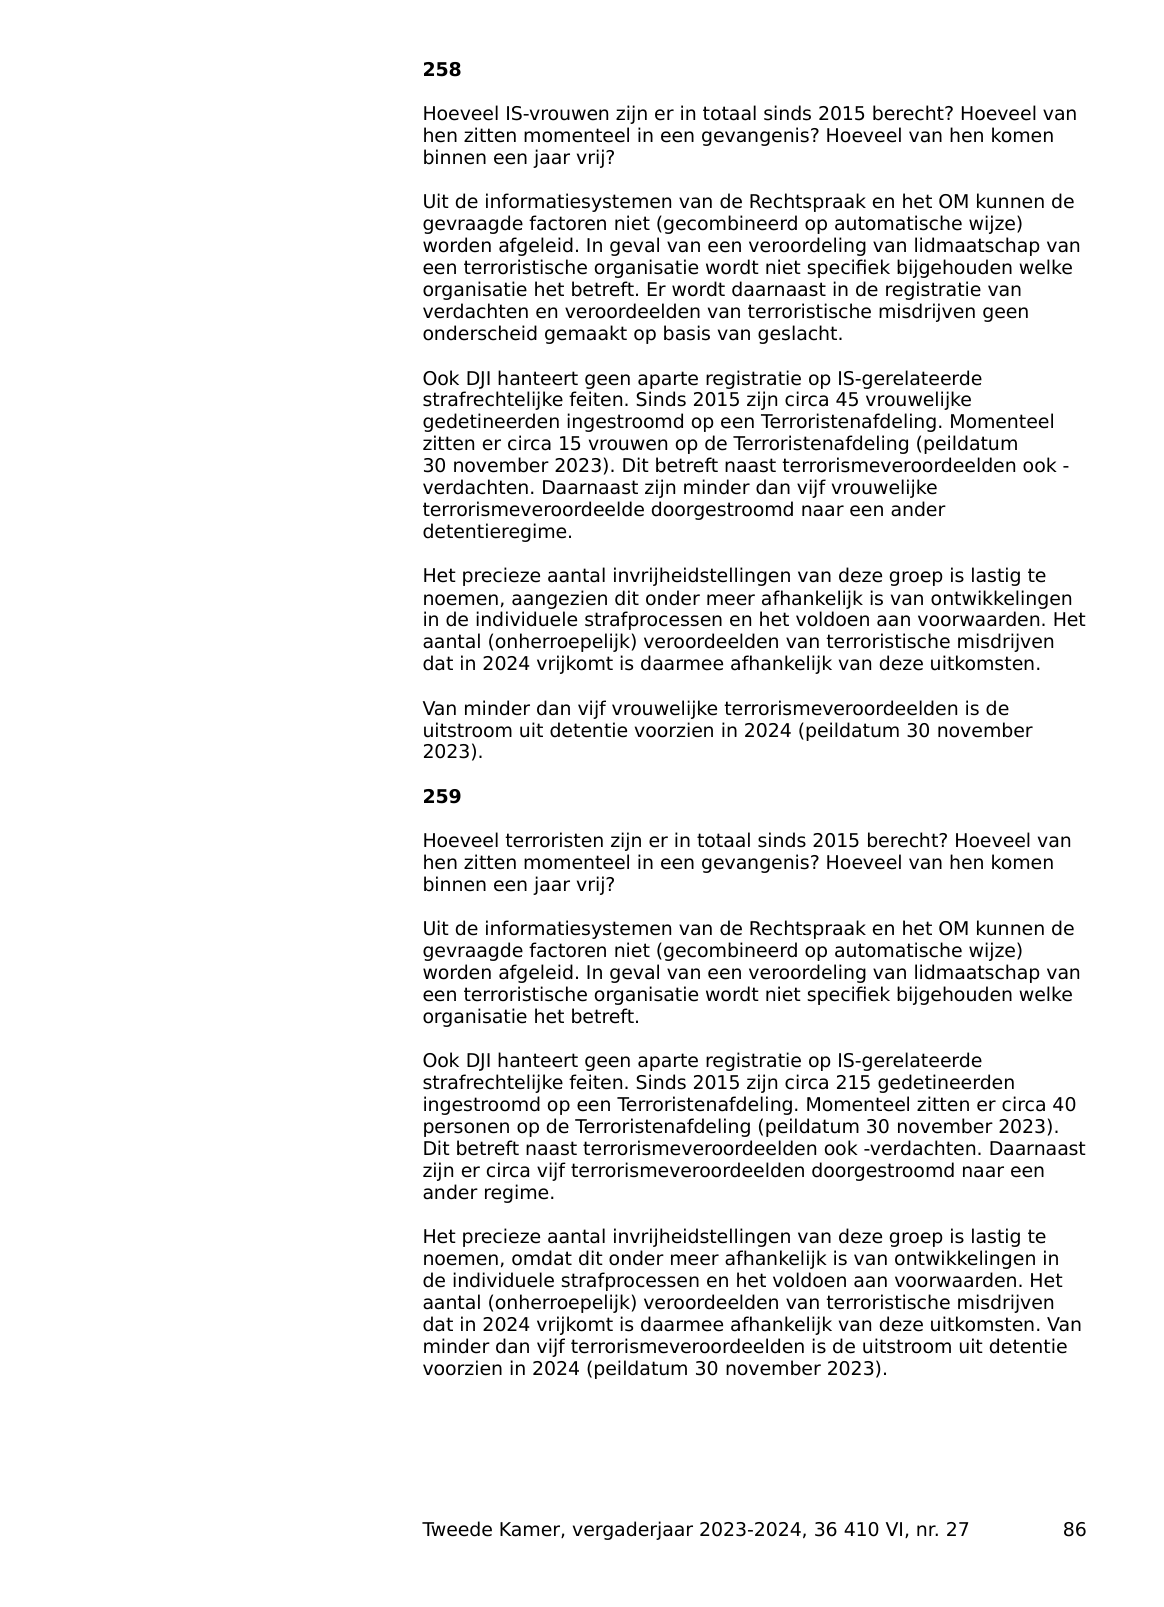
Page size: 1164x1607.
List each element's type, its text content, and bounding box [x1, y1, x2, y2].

text Uit de informatiesystemen van de Rechtspraak en het OM kunnen de gevraagde factoren niet (gecombineerd op automatische wijze) worden afgeleid. In geval van een veroordeling van lidmaatschap van een terroristische organisatie wordt niet specifiek bijgehouden welke organisatie het betreft. [422, 918, 1087, 1028]
subtitle 258 [422, 59, 1087, 81]
text Het precieze aantal invrijheidstellingen van deze groep is lastig te noemen, omdat dit onder meer afhankelijk is van ontwikkelingen in de individuele strafprocessen en het voldoen aan voorwaarden. Het aantal (onherroepelijk) veroordeelden van terroristische misdrijven dat in 2024 vrijkomt is daarmee afhankelijk van deze uitkomsten. Van minder dan vijf terrorismeveroordeelden is de uitstroom uit detentie voorzien in 2024 (peildatum 30 november 2023). [422, 1226, 1087, 1380]
text Ook DJI hanteert geen aparte registratie op IS-gerelateerde strafrechtelijke feiten. Sinds 2015 zijn circa 215 gedetineerden ingestroomd op een Terroristenafdeling. Momenteel zitten er circa 40 personen op de Terroristenafdeling (peildatum 30 november 2023). Dit betreft naast terrorismeveroordeelden ook -verdachten. Daarnaast zijn er circa vijf terrorismeveroordeelden doorgestroomd naar een ander regime. [422, 1050, 1087, 1204]
text Ook DJI hanteert geen aparte registratie op IS-gerelateerde strafrechtelijke feiten. Sinds 2015 zijn circa 45 vrouwelijke gedetineerden ingestroomd op een Terroristenafdeling. Momenteel zitten er circa 15 vrouwen op de Terroristenafdeling (peildatum 30 november 2023). Dit betreft naast terrorismeveroordeelden ook -verdachten. Daarnaast zijn minder dan vijf vrouwelijke terrorismeveroordeelde doorgestroomd naar een ander detentieregime. [422, 367, 1087, 543]
subtitle 259 [422, 786, 1087, 808]
text Hoeveel IS-vrouwen zijn er in totaal sinds 2015 berecht? Hoeveel van hen zitten momenteel in een gevangenis? Hoeveel van hen komen binnen een jaar vrij? [422, 103, 1087, 169]
text Van minder dan vijf vrouwelijke terrorismeveroordeelden is de uitstroom uit detentie voorzien in 2024 (peildatum 30 november 2023). [422, 697, 1087, 763]
text Het precieze aantal invrijheidstellingen van deze groep is lastig te noemen, aangezien dit onder meer afhankelijk is van ontwikkelingen in de individuele strafprocessen en het voldoen aan voorwaarden. Het aantal (onherroepelijk) veroordeelden van terroristische misdrijven dat in 2024 vrijkomt is daarmee afhankelijk van deze uitkomsten. [422, 565, 1087, 675]
text Hoeveel terroristen zijn er in totaal sinds 2015 berecht? Hoeveel van hen zitten momenteel in een gevangenis? Hoeveel van hen komen binnen een jaar vrij? [422, 830, 1087, 896]
text Uit de informatiesystemen van de Rechtspraak en het OM kunnen de gevraagde factoren niet (gecombineerd op automatische wijze) worden afgeleid. In geval van een veroordeling van lidmaatschap van een terroristische organisatie wordt niet specifiek bijgehouden welke organisatie het betreft. Er wordt daarnaast in de registratie van verdachten en veroordeelden van terroristische misdrijven geen onderscheid gemaakt op basis van geslacht. [422, 191, 1087, 345]
